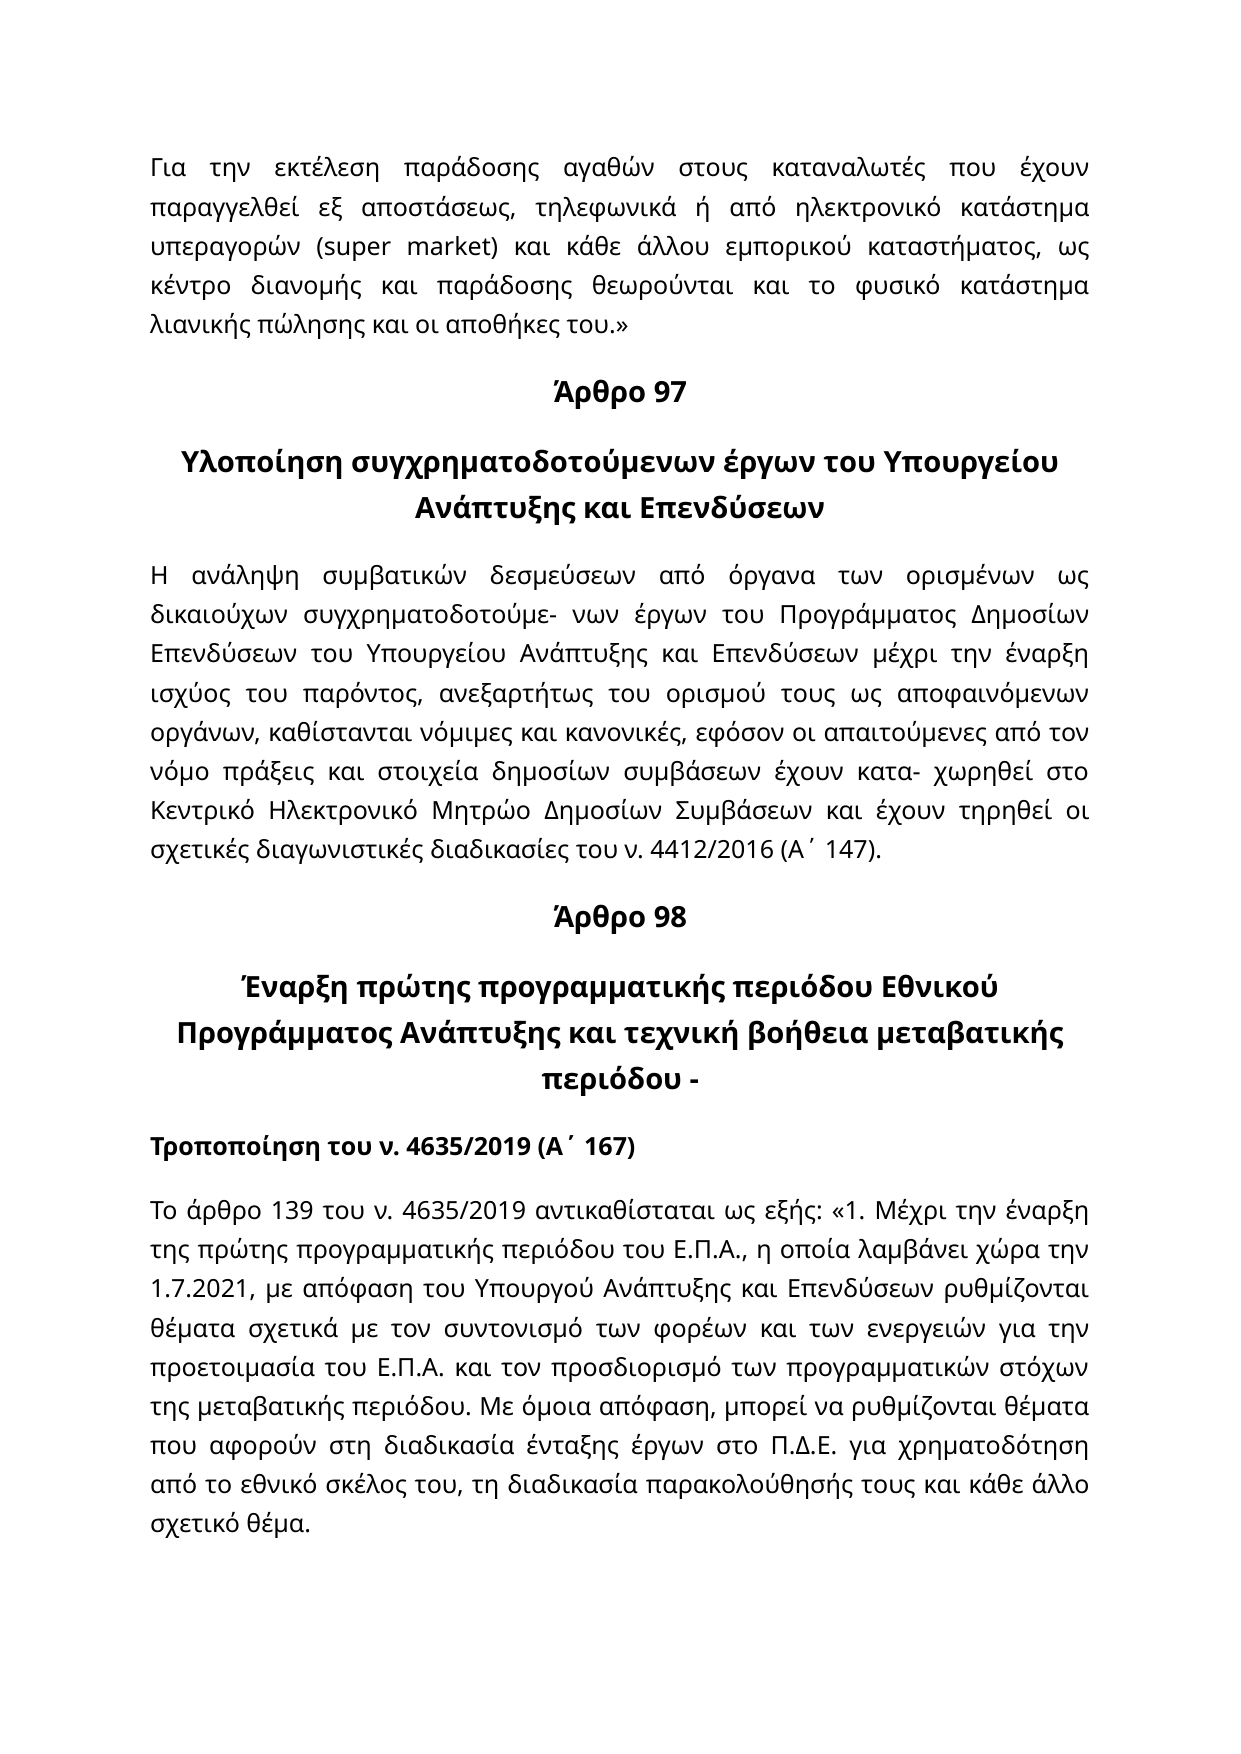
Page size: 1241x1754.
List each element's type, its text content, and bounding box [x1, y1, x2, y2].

text Τροποποίηση του ν. 4635/2019 (Α΄ 167) [150, 1128, 1090, 1163]
text Για την εκτέλεση παράδοσης αγαθών στους καταναλωτές που έχουν παραγγελθεί εξ αποστάσεως, τηλεφωνικά ή από ηλεκτρονικό κατάστημα υπεραγορών (super market) και κάθε άλλου εμπορικού καταστήματος, ως κέντρο διανομής και παράδοσης θεωρούνται και το φυσικό κατάστημα λιανικής πώλησης και οι αποθήκες του.» [150, 150, 1090, 341]
text Το άρθρο 139 του ν. 4635/2019 αντικαθίσταται ως εξής: «1. Μέχρι την έναρξη της πρώτης προγραμματικής περιόδου του Ε.Π.Α., η οποία λαμβάνει χώρα την 1.7.2021, με απόφαση του Υπουργού Ανάπτυξης και Επενδύσεων ρυθμίζονται θέματα σχετικά με τον συντονισμό των φορέων και των ενεργειών για την προετοιμασία του Ε.Π.Α. και τον προσδιορισμό των προγραμματικών στόχων της μεταβατικής περιόδου. Με όμοια απόφαση, μπορεί να ρυθμίζονται θέματα που αφορούν στη διαδικασία ένταξης έργων στο Π.Δ.Ε. για χρηματοδότηση από το εθνικό σκέλος του, τη διαδικασία παρακολούθησής τους και κάθε άλλο σχετικό θέμα. [150, 1193, 1090, 1540]
subtitle Άρθρο 98 [150, 896, 1090, 936]
subtitle Έναρξη πρώτης προγραμματικής περιόδου Εθνικού Προγράμματος Ανάπτυξης και τεχνική βοήθεια μεταβατικής περιόδου - [150, 967, 1090, 1098]
subtitle Υλοποίηση συγχρηματοδοτούμενων έργων του Υπουργείου Ανάπτυξης και Επενδύσεων [150, 441, 1090, 527]
text Η ανάληψη συμβατικών δεσμεύσεων από όργανα των ορισμένων ως δικαιούχων συγχρηματοδοτούμε- νων έργων του Προγράμματος Δημοσίων Επενδύσεων του Υπουργείου Ανάπτυξης και Επενδύσεων μέχρι την έναρξη ισχύος του παρόντος, ανεξαρτήτως του ορισμού τους ως αποφαινόμενων οργάνων, καθίστανται νόμιμες και κανονικές, εφόσον οι απαιτούμενες από τον νόμο πράξεις και στοιχεία δημοσίων συμβάσεων έχουν κατα- χωρηθεί στο Κεντρικό Ηλεκτρονικό Μητρώο Δημοσίων Συμβάσεων και έχουν τηρηθεί οι σχετικές διαγωνιστικές διαδικασίες του ν. 4412/2016 (Α΄ 147). [150, 558, 1090, 866]
subtitle Άρθρο 97 [150, 371, 1090, 411]
